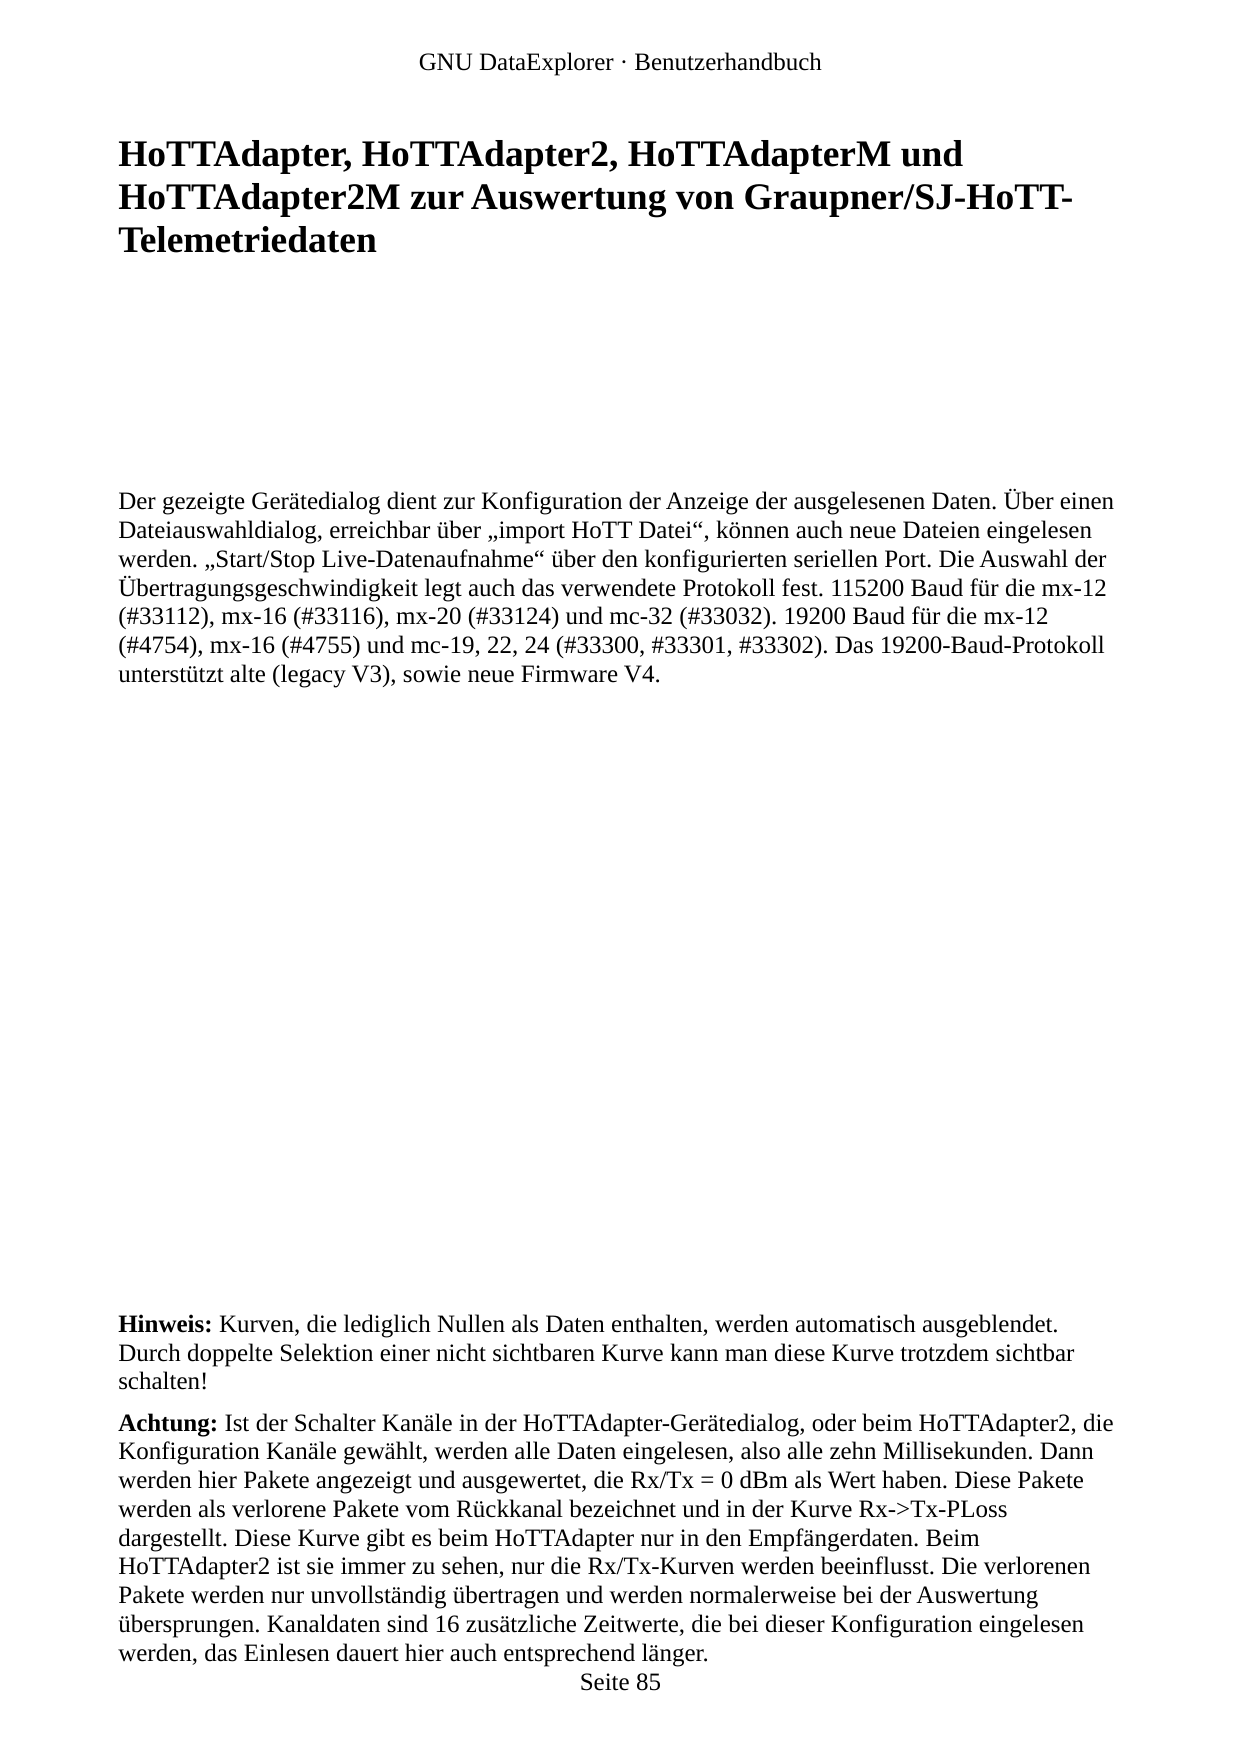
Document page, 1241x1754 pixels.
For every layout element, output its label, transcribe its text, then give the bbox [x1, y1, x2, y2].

text Hinweis: Kurven, die lediglich Nullen als Daten enthalten, werden automatisch ausgeblendet. Durch doppelte Selektion einer nicht sichtbaren Kurve kann man diese Kurve trotzdem sichtbar schalten! [118, 1309, 1122, 1395]
subtitle HoTTAdapter, HoTTAdapter2, HoTTAdapterM und HoTTAdapter2M zur Auswertung von Graupner/SJ-HoTT-Telemetriedaten [118, 131, 1122, 261]
text Achtung: Ist der Schalter Kanäle in der HoTTAdapter-Gerätedialog, oder beim HoTTAdapter2, die Konfiguration Kanäle gewählt, werden alle Daten eingelesen, also alle zehn Millisekunden. Dann werden hier Pakete angezeigt und ausgewertet, die Rx/Tx = 0 dBm als Wert haben. Diese Pakete werden als verlorene Pakete vom Rückkanal bezeichnet und in der Kurve Rx->Tx-PLoss dargestellt. Diese Kurve gibt es beim HoTTAdapter nur in den Empfängerdaten. Beim HoTTAdapter2 ist sie immer zu sehen, nur die Rx/Tx-Kurven werden beeinflusst. Die verlorenen Pakete werden nur unvollständig übertragen und werden normalerweise bei der Auswertung übersprungen. Kanaldaten sind 16 zusätzliche Zeitwerte, die bei dieser Konfiguration eingelesen werden, das Einlesen dauert hier auch entsprechend länger. [118, 1408, 1122, 1666]
text Der gezeigte Gerätedialog dient zur Konfiguration der Anzeige der ausgelesenen Daten. Über einen Dateiauswahldialog, erreichbar über „import HoTT Datei“, können auch neue Dateien eingelesen werden. „Start/Stop Live-Datenaufnahme“ über den konfigurierten seriellen Port. Die Auswahl der Übertragungsgeschwindigkeit legt auch das verwendete Protokoll fest. 115200 Baud für die mx-12 (#33112), mx-16 (#33116), mx-20 (#33124) und mc-32 (#33032). 19200 Baud für die mx-12 (#4754), mx-16 (#4755) und mc-19, 22, 24 (#33300, #33301, #33302). Das 19200-Baud-Protokoll unterstützt alte (legacy V3), sowie neue Firmware V4. [118, 486, 1122, 1296]
